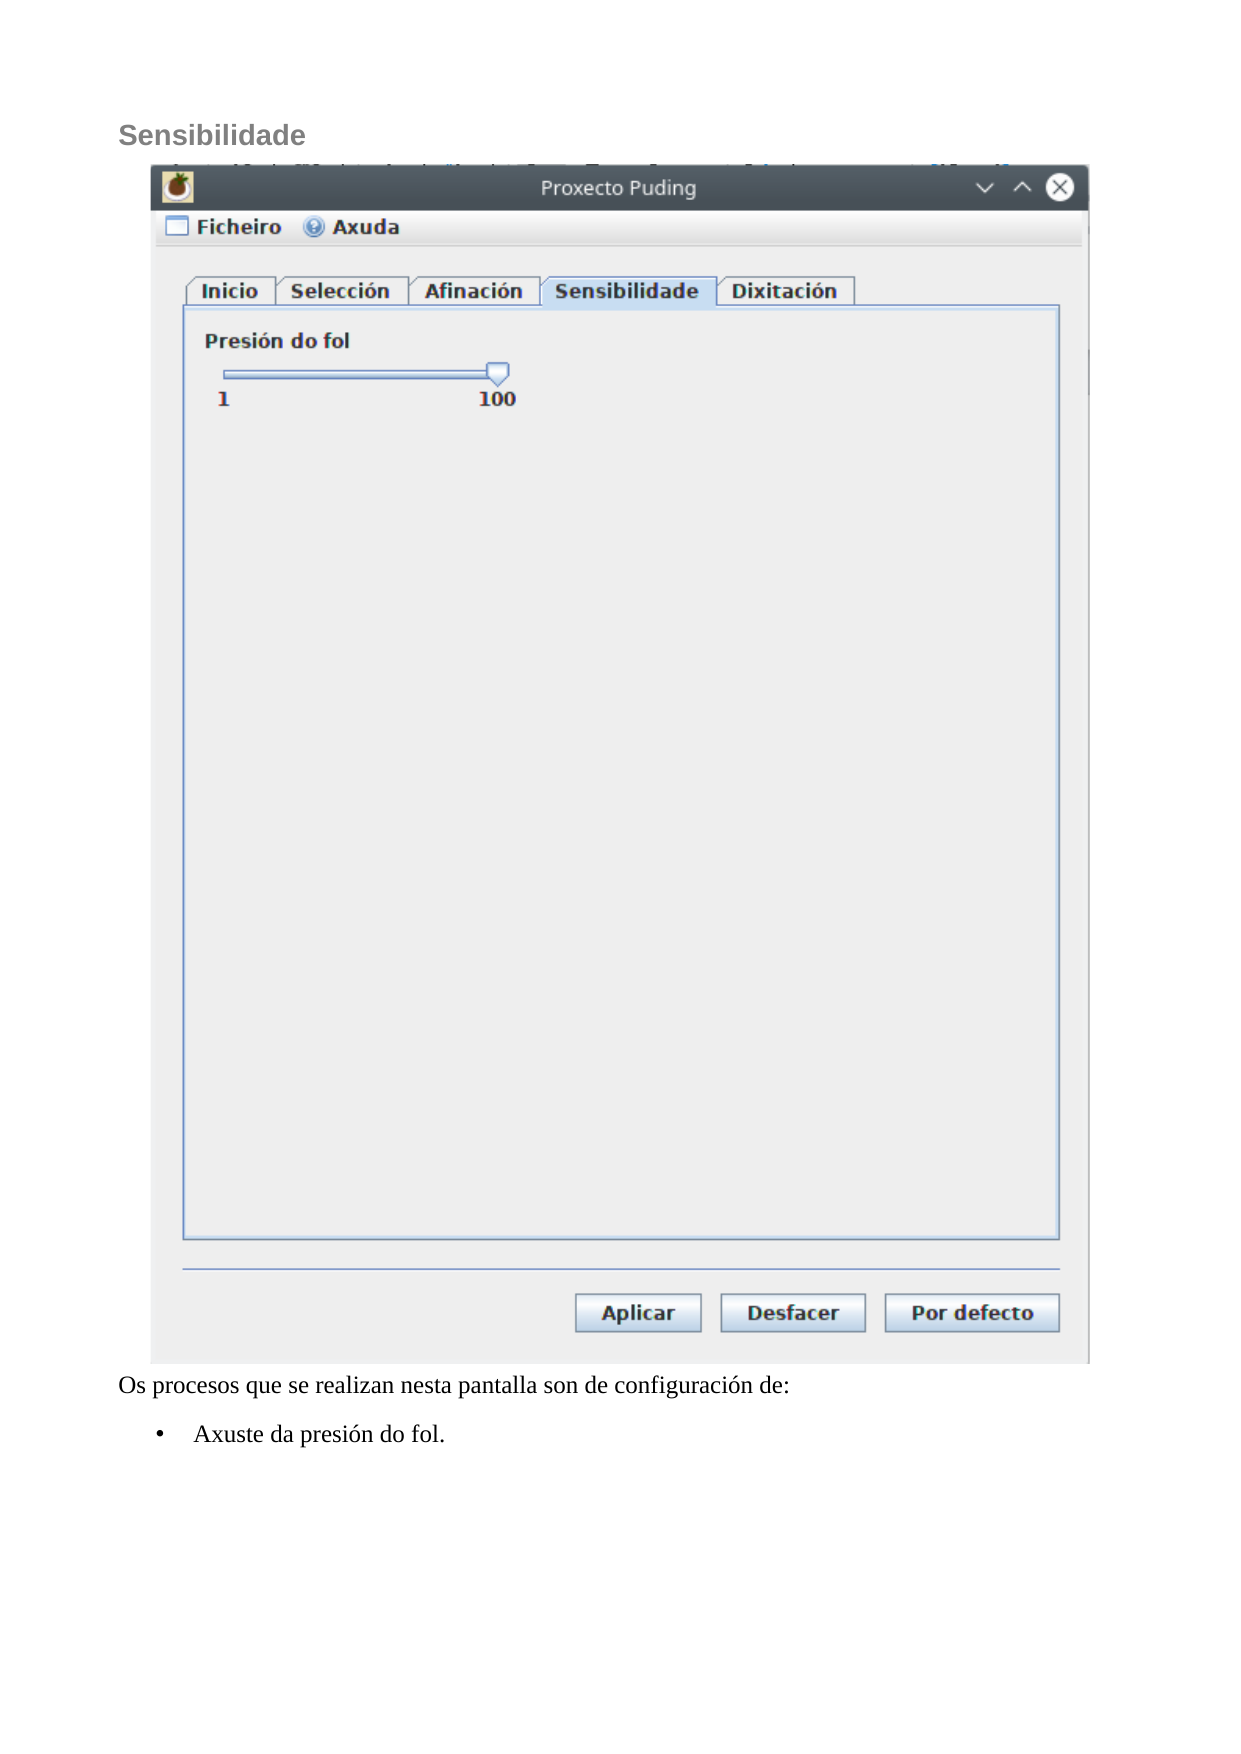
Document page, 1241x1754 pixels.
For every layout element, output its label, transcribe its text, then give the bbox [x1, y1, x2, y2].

list Axuste da presión do fol. [156, 1419, 1122, 1447]
text Os procesos que se realizan nesta pantalla son de configuración de: [118, 1364, 1122, 1398]
picture [150, 164, 1090, 1364]
subtitle Sensibilidade [118, 118, 1122, 152]
